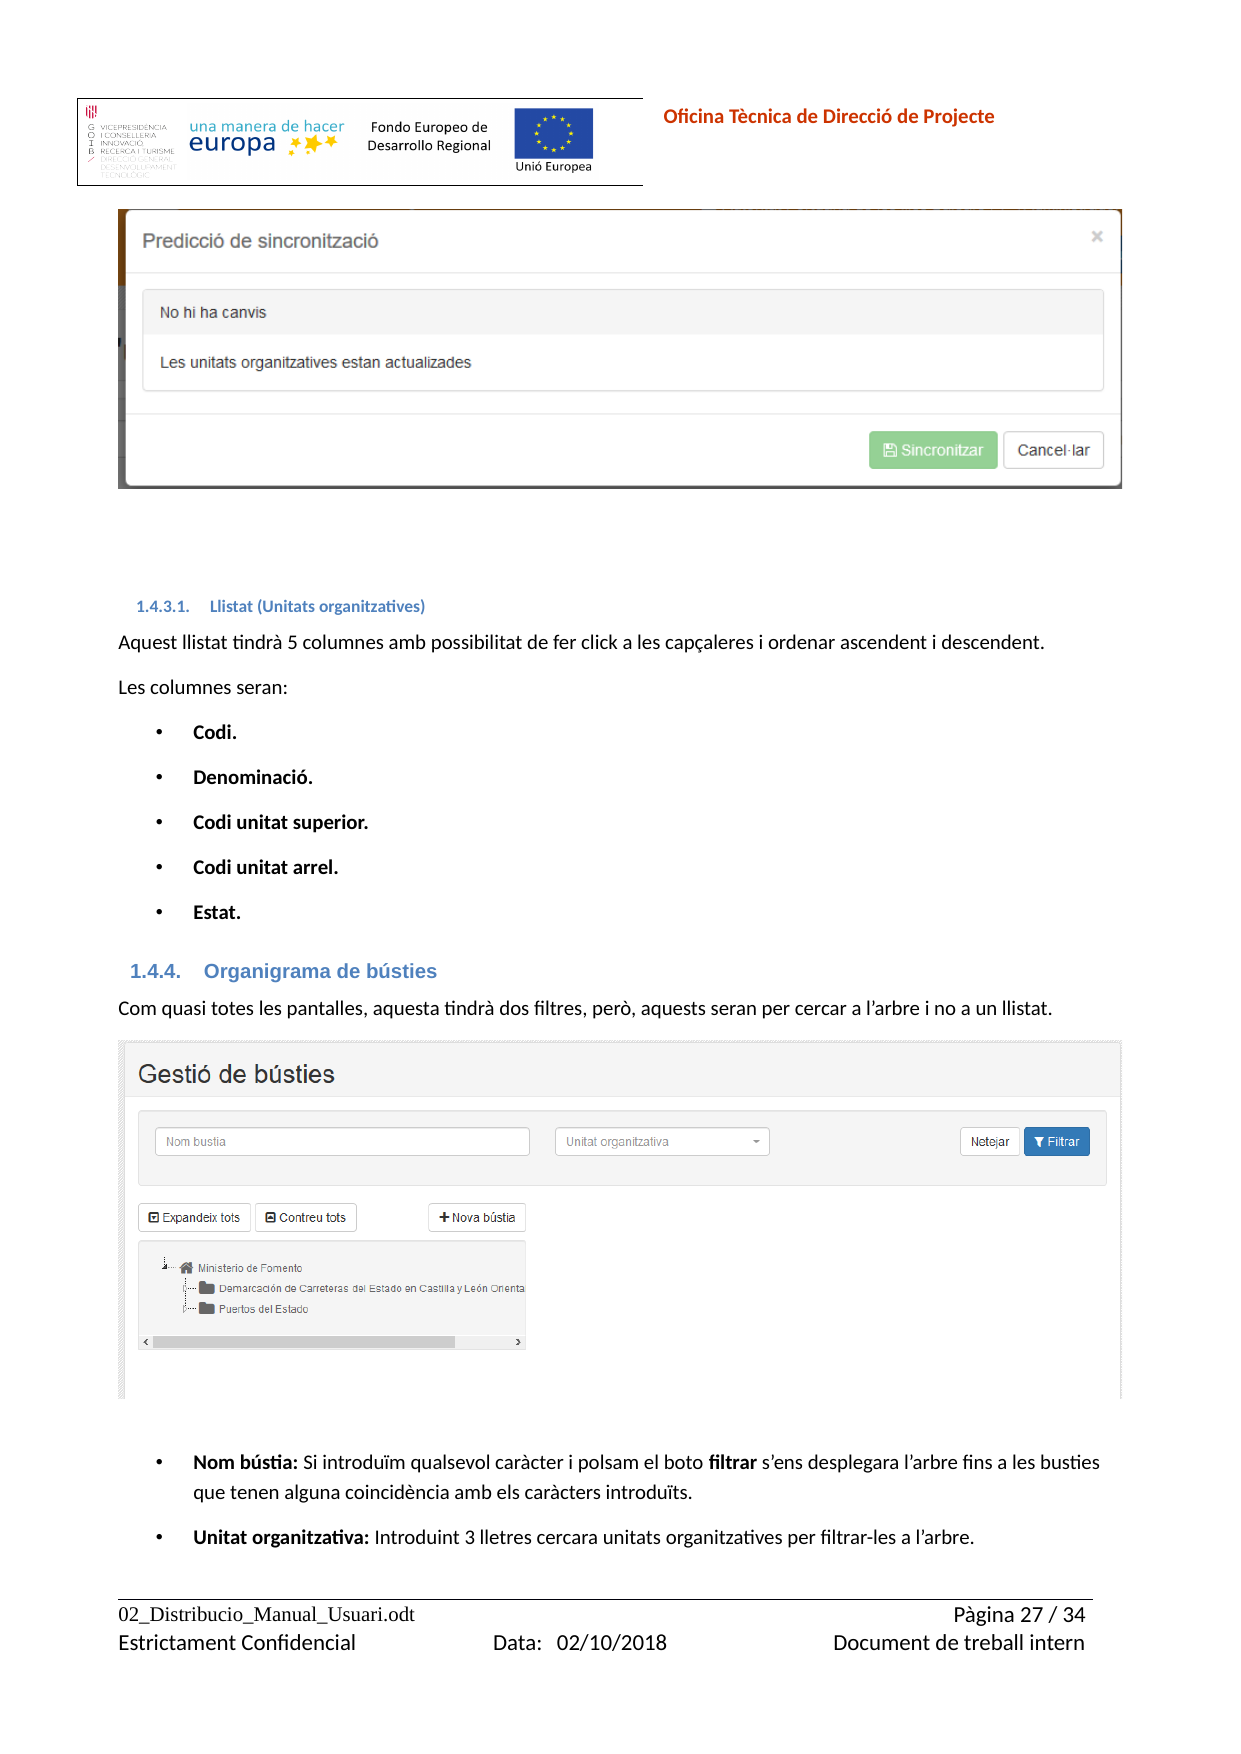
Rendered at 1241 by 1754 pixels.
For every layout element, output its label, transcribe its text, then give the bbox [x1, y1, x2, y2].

list Codi. [156, 719, 1122, 745]
list Codi unitat arrel. [156, 854, 1122, 880]
list Estat. [156, 899, 1122, 925]
list Codi unitat superior. [156, 809, 1122, 835]
picture [118, 209, 1123, 489]
list Unitat organitzativa: Introduint 3 lletres cercara unitats organitzatives per filtrar-les a l’arbre. [156, 1524, 1122, 1550]
subtitle Organigrama de bústies [130, 959, 1122, 983]
text Les columnes seran: [118, 674, 1122, 700]
picture [187, 103, 599, 180]
list Nom bústia: Si introduïm qualsevol caràcter i polsam el boto filtrar s’ens desplegara l’arbre fins a les busties que tenen alguna coincidència amb els caràcters introduïts. [156, 1449, 1122, 1505]
list Denominació. [156, 764, 1122, 790]
picture [82, 103, 181, 180]
text Com quasi totes les pantalles, aquesta tindrà dos filtres, però, aquests seran per cercar a l’arbre i no a un llistat. [118, 995, 1122, 1021]
text Aquest llistat tindrà 5 columnes amb possibilitat de fer click a les capçaleres i ordenar ascendent i descendent. [118, 629, 1122, 655]
subtitle Llistat (Unitats organitzatives) [136, 596, 1122, 617]
picture [118, 1040, 1123, 1399]
